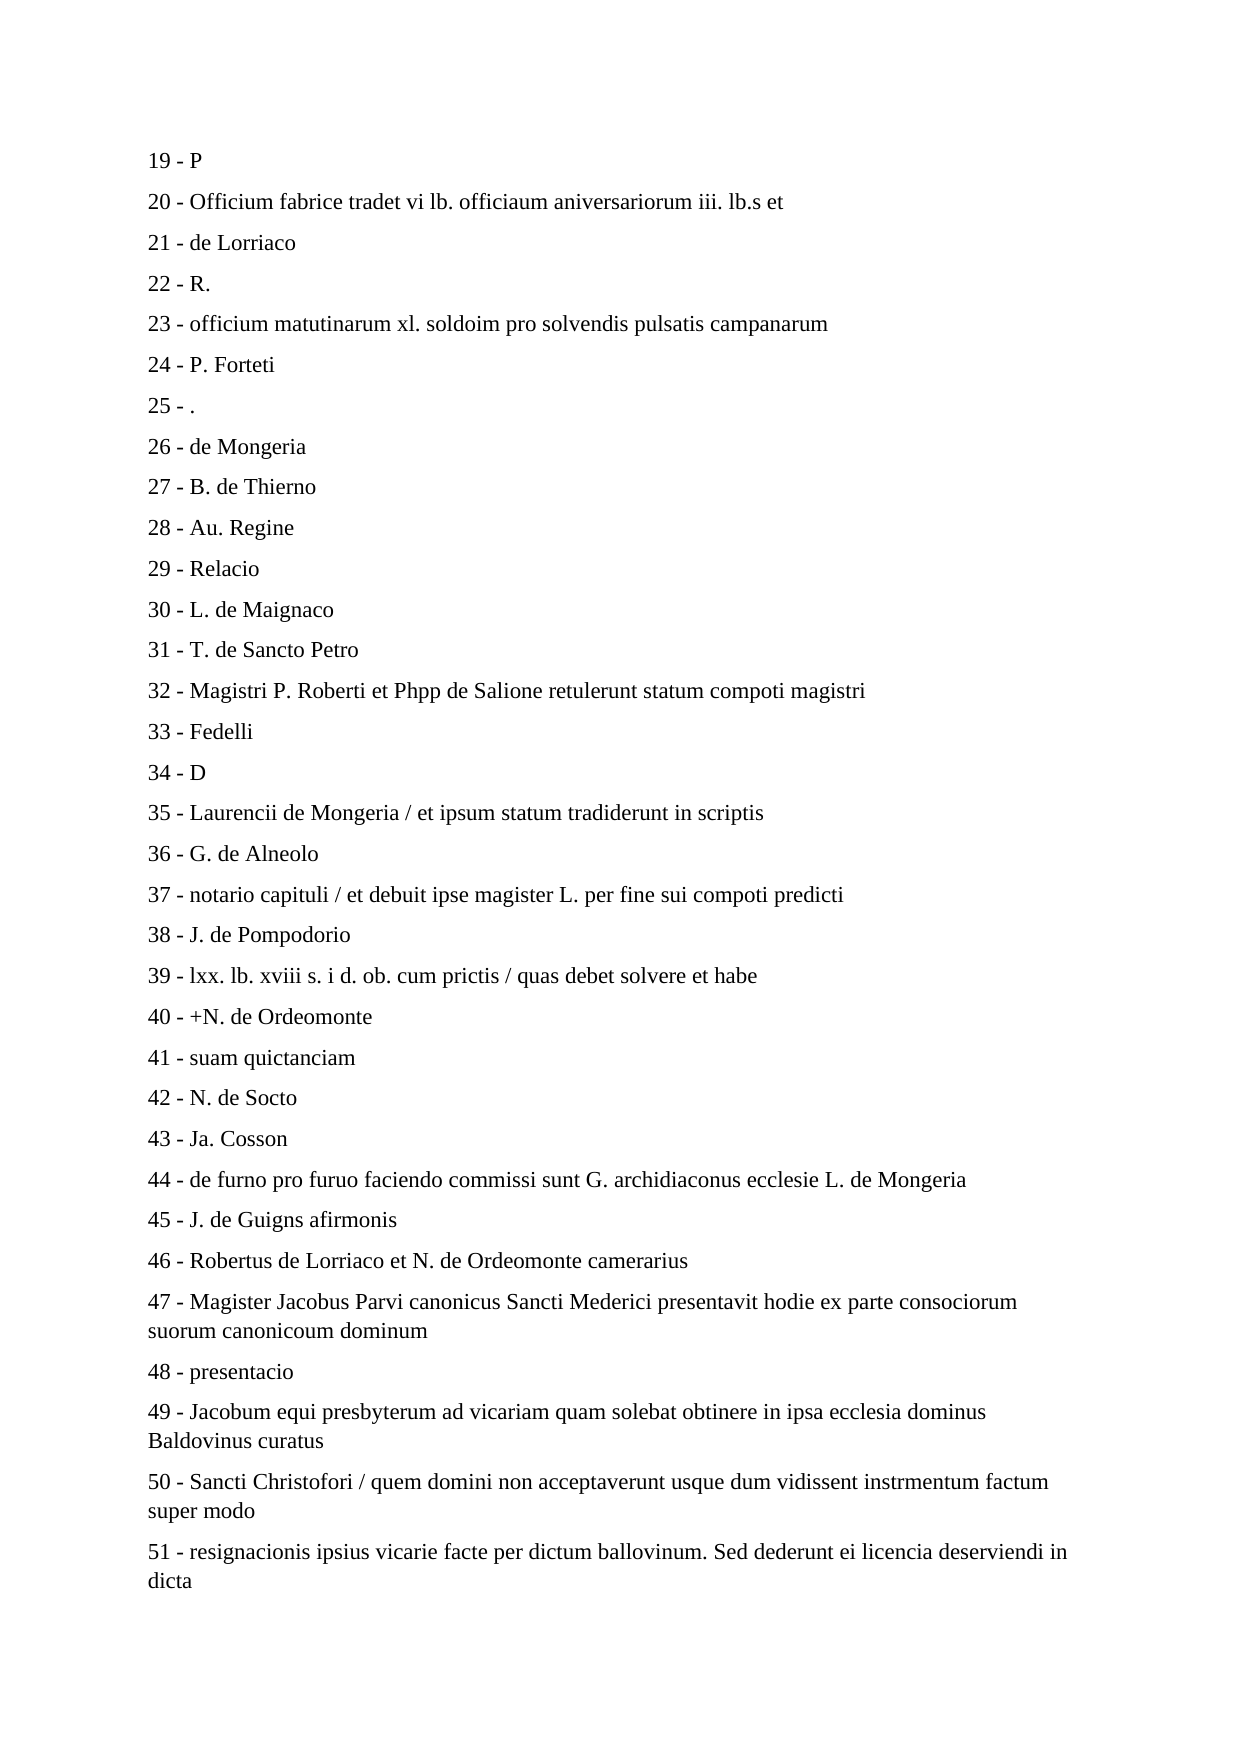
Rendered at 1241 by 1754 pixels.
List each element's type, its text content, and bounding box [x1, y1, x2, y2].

text 51 - resignacionis ipsius vicarie facte per dictum ballovinum. Sed dederunt ei licencia deserviendi in dicta [148, 1538, 1093, 1593]
text 27 - B. de Thierno [148, 473, 1093, 500]
text 25 - . [148, 392, 1093, 418]
text 50 - Sancti Christofori / quem domini non acceptaverunt usque dum vidissent instrmentum factum super modo [148, 1468, 1093, 1523]
text 33 - Fedelli [148, 718, 1093, 744]
text 22 - R. [148, 270, 1093, 296]
text 49 - Jacobum equi presbyterum ad vicariam quam solebat obtinere in ipsa ecclesia dominus Baldovinus curatus [148, 1398, 1093, 1454]
text 42 - N. de Socto [148, 1084, 1093, 1111]
text 39 - lxx. lb. xviii s. i d. ob. cum prictis / quas debet solvere et habe [148, 962, 1093, 988]
text 28 - Au. Regine [148, 514, 1093, 541]
text 31 - T. de Sancto Petro [148, 636, 1093, 663]
text 41 - suam quictanciam [148, 1044, 1093, 1070]
text 48 - presentacio [148, 1358, 1093, 1384]
text 26 - de Mongeria [148, 433, 1093, 459]
text 30 - L. de Maignaco [148, 596, 1093, 622]
text 44 - de furno pro furuo faciendo commissi sunt G. archidiaconus ecclesie L. de Mongeria [148, 1166, 1093, 1192]
text 32 - Magistri P. Roberti et Phpp de Salione retulerunt statum compoti magistri [148, 677, 1093, 703]
text 34 - D [148, 758, 1093, 785]
text 45 - J. de Guigns afirmonis [148, 1207, 1093, 1233]
text 36 - G. de Alneolo [148, 840, 1093, 866]
text 20 - Officium fabrice tradet vi lb. officiaum aniversariorum iii. lb.s et [148, 188, 1093, 215]
text 29 - Relacio [148, 555, 1093, 581]
text 35 - Laurencii de Mongeria / et ipsum statum tradiderunt in scriptis [148, 799, 1093, 826]
text 37 - notario capituli / et debuit ipse magister L. per fine sui compoti predicti [148, 881, 1093, 907]
text 24 - P. Forteti [148, 351, 1093, 378]
text 40 - +N. de Ordeomonte [148, 1003, 1093, 1029]
text 21 - de Lorriaco [148, 229, 1093, 255]
text 23 - officium matutinarum xl. soldoim pro solvendis pulsatis campanarum [148, 311, 1093, 337]
text 46 - Robertus de Lorriaco et N. de Ordeomonte camerarius [148, 1247, 1093, 1274]
text 19 - P [148, 148, 1093, 174]
text 47 - Magister Jacobus Parvi canonicus Sancti Mederici presentavit hodie ex parte consociorum suorum canonicoum dominum [148, 1288, 1093, 1343]
text 43 - Ja. Cosson [148, 1125, 1093, 1151]
text 38 - J. de Pompodorio [148, 921, 1093, 948]
